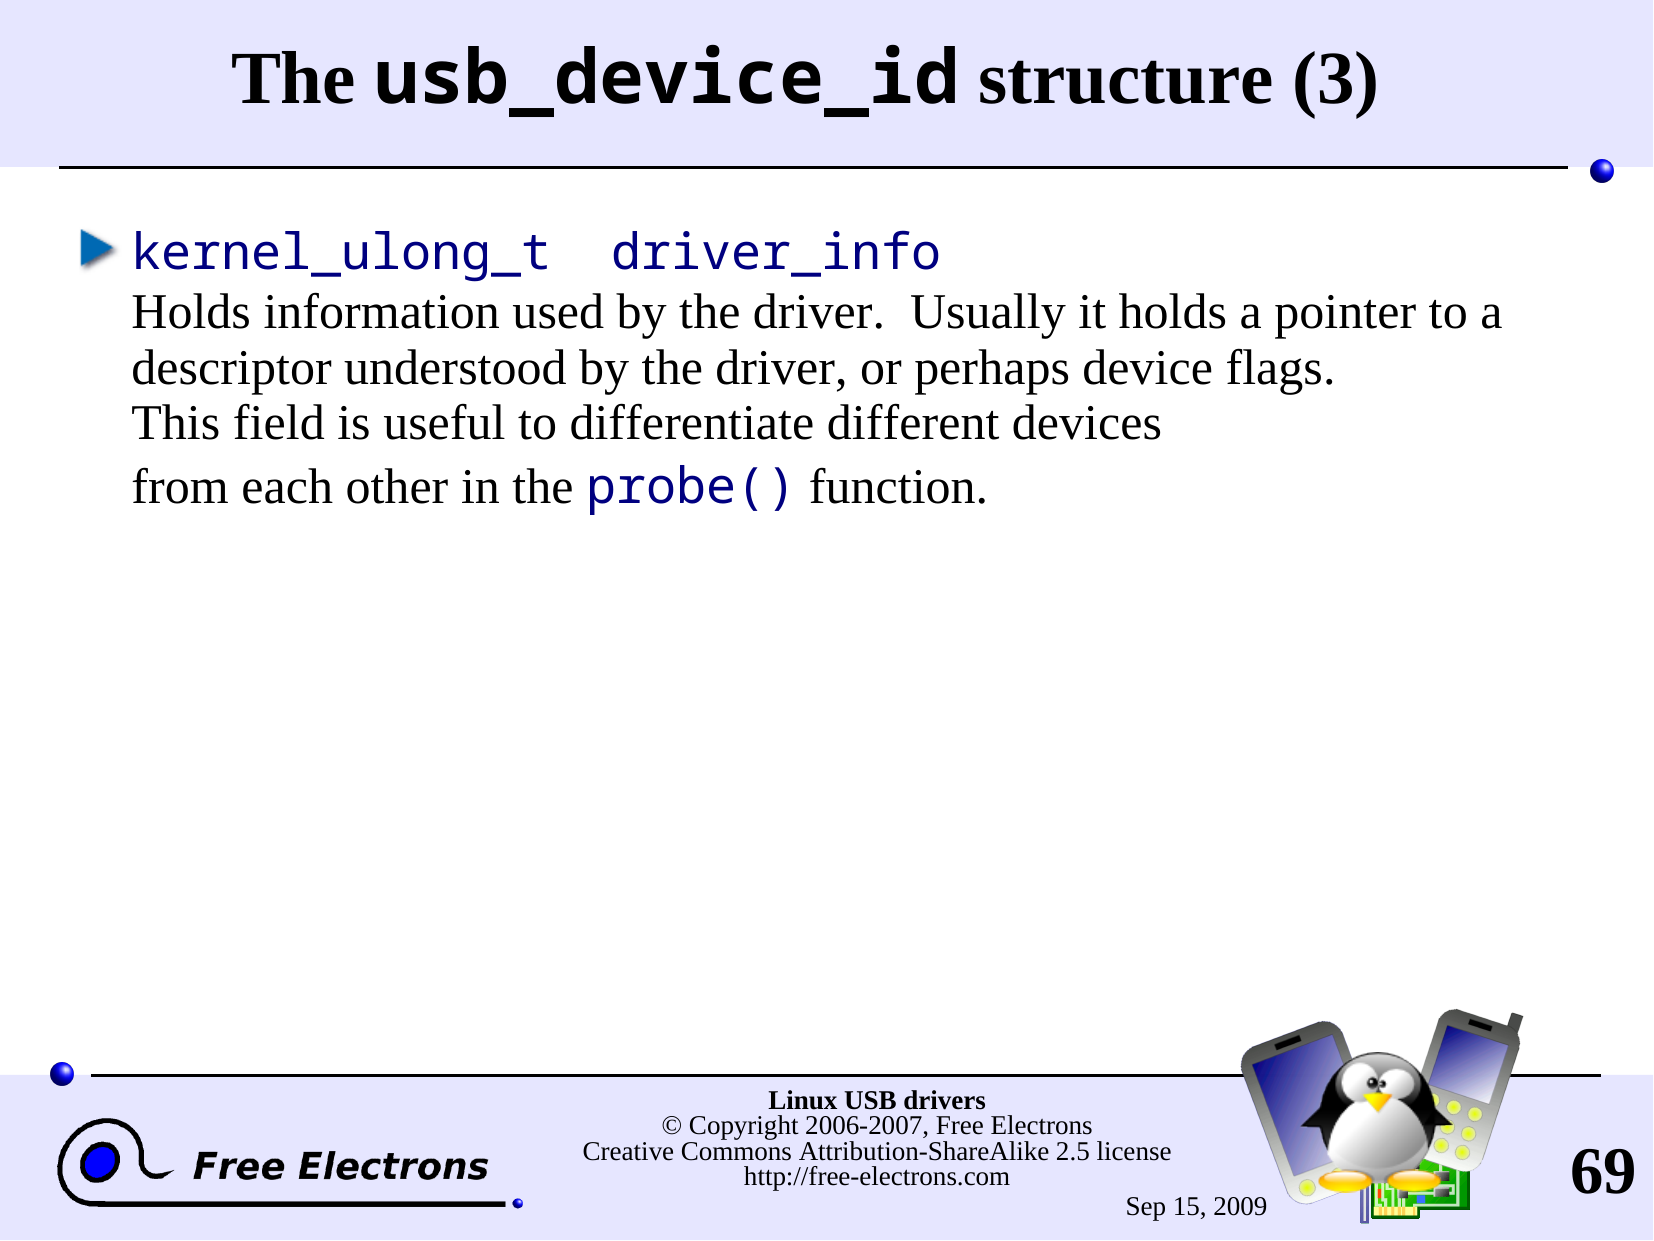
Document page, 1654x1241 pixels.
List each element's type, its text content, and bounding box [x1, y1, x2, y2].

title The usb_device_id structure (3) [60, 25, 1551, 124]
list kernel_ulong_t driver_info Holds information used by the driver. Usually it holds a pointer to a descriptor understood by the driver, or perhaps device flags. This field is useful to differentiate different devices from each other in the probe() function. [60, 216, 1598, 517]
picture [1224, 982, 1538, 1241]
picture [50, 1107, 527, 1216]
